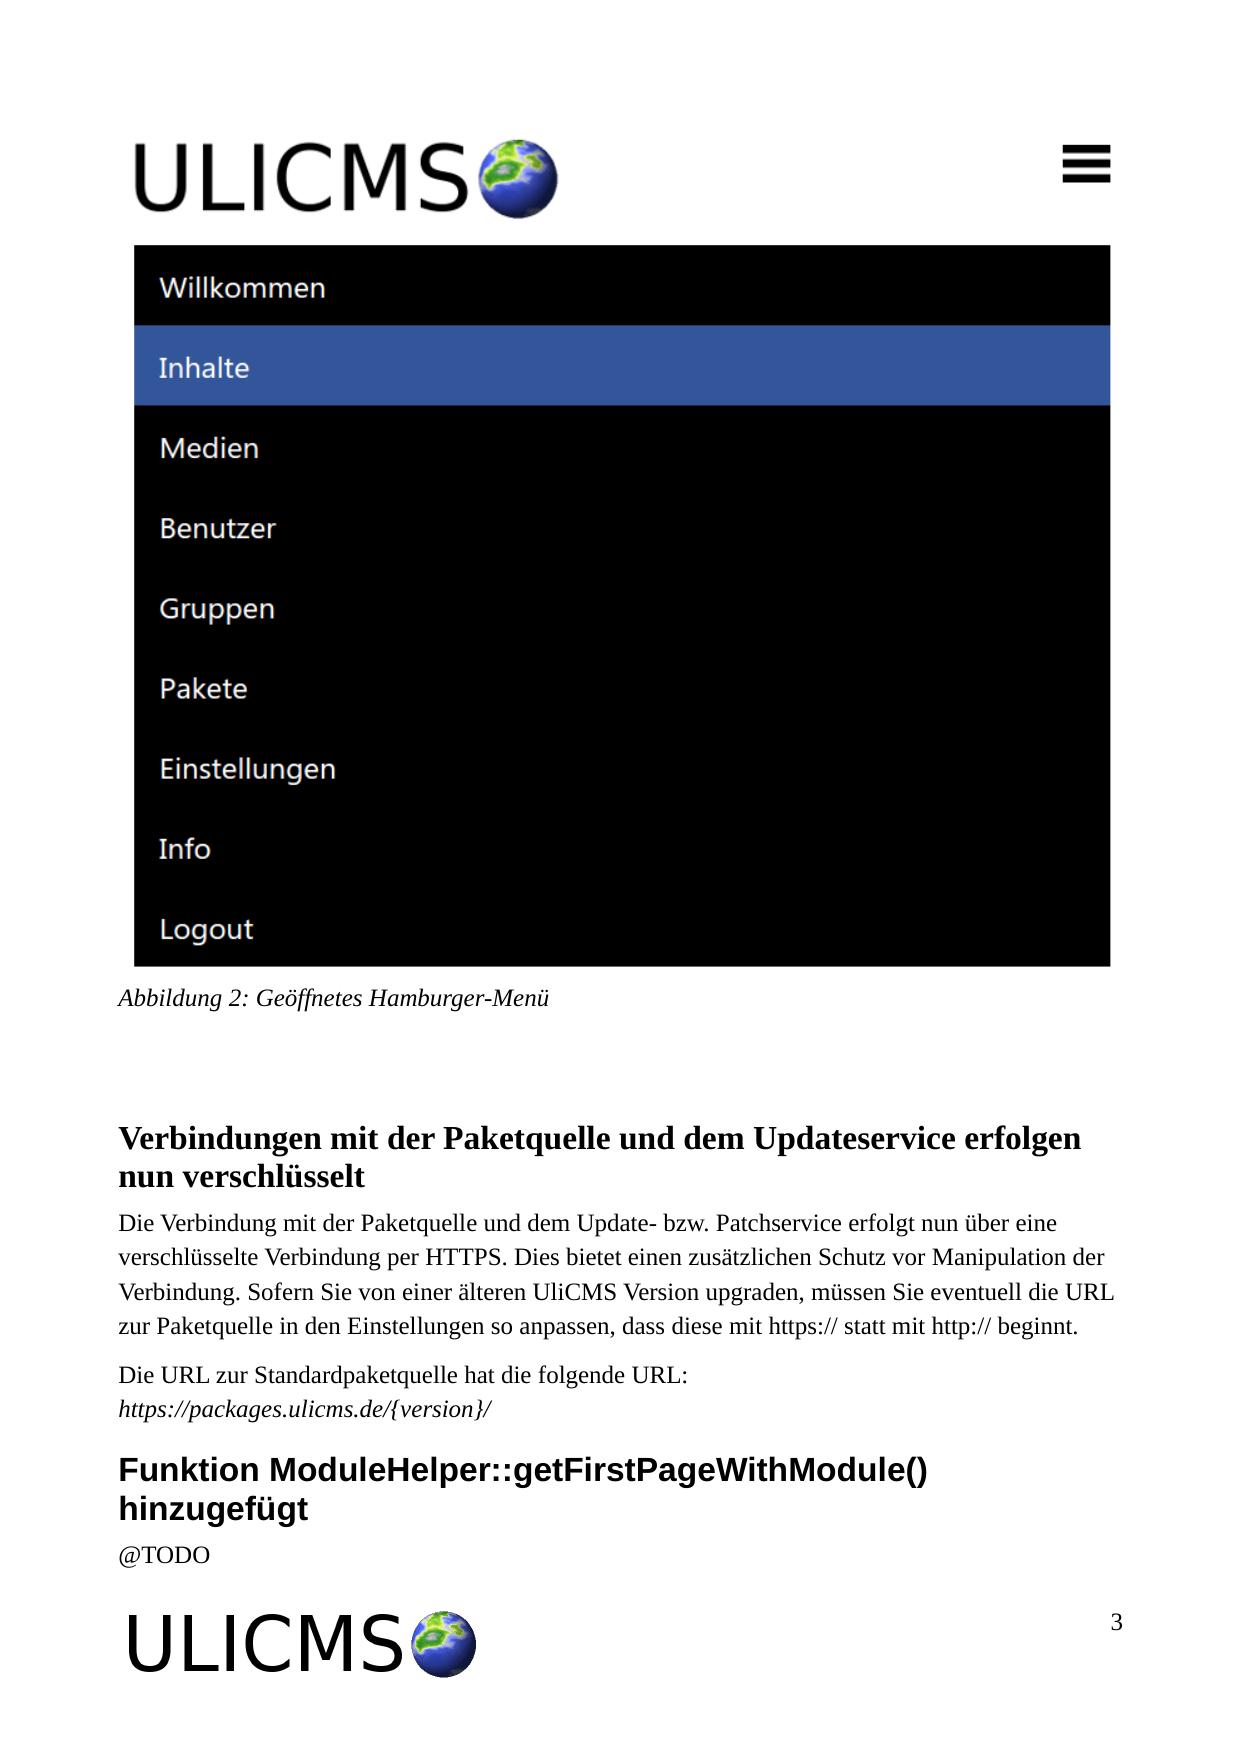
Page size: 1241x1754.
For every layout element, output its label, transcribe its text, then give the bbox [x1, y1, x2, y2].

picture [118, 1607, 479, 1681]
subtitle Verbindungen mit der Paketquelle und dem Updateservice erfolgen nun verschlüsselt [118, 1118, 1123, 1195]
text Abbildung 2: Geöffnetes Hamburger-Menü [118, 983, 1123, 1011]
picture [118, 130, 1123, 983]
subtitle Funktion ModuleHelper::getFirstPageWithModule() hinzugefügt [118, 1450, 1123, 1527]
text Die URL zur Standardpaketquelle hat die folgende URL: https://packages.ulicms.de/{version}/ [118, 1360, 1123, 1423]
text Die Verbindung mit der Paketquelle und dem Update- bzw. Patchservice erfolgt nun über eine verschlüsselte Verbindung per HTTPS. Dies bietet einen zusätzlichen Schutz vor Manipulation der Verbindung. Sofern Sie von einer älteren UliCMS Version upgraden, müssen Sie eventuell die URL zur Paketquelle in den Einstellungen so anpassen, dass diese mit https:// statt mit http:// beginnt. [118, 1208, 1123, 1340]
text @TODO [118, 1540, 1123, 1568]
